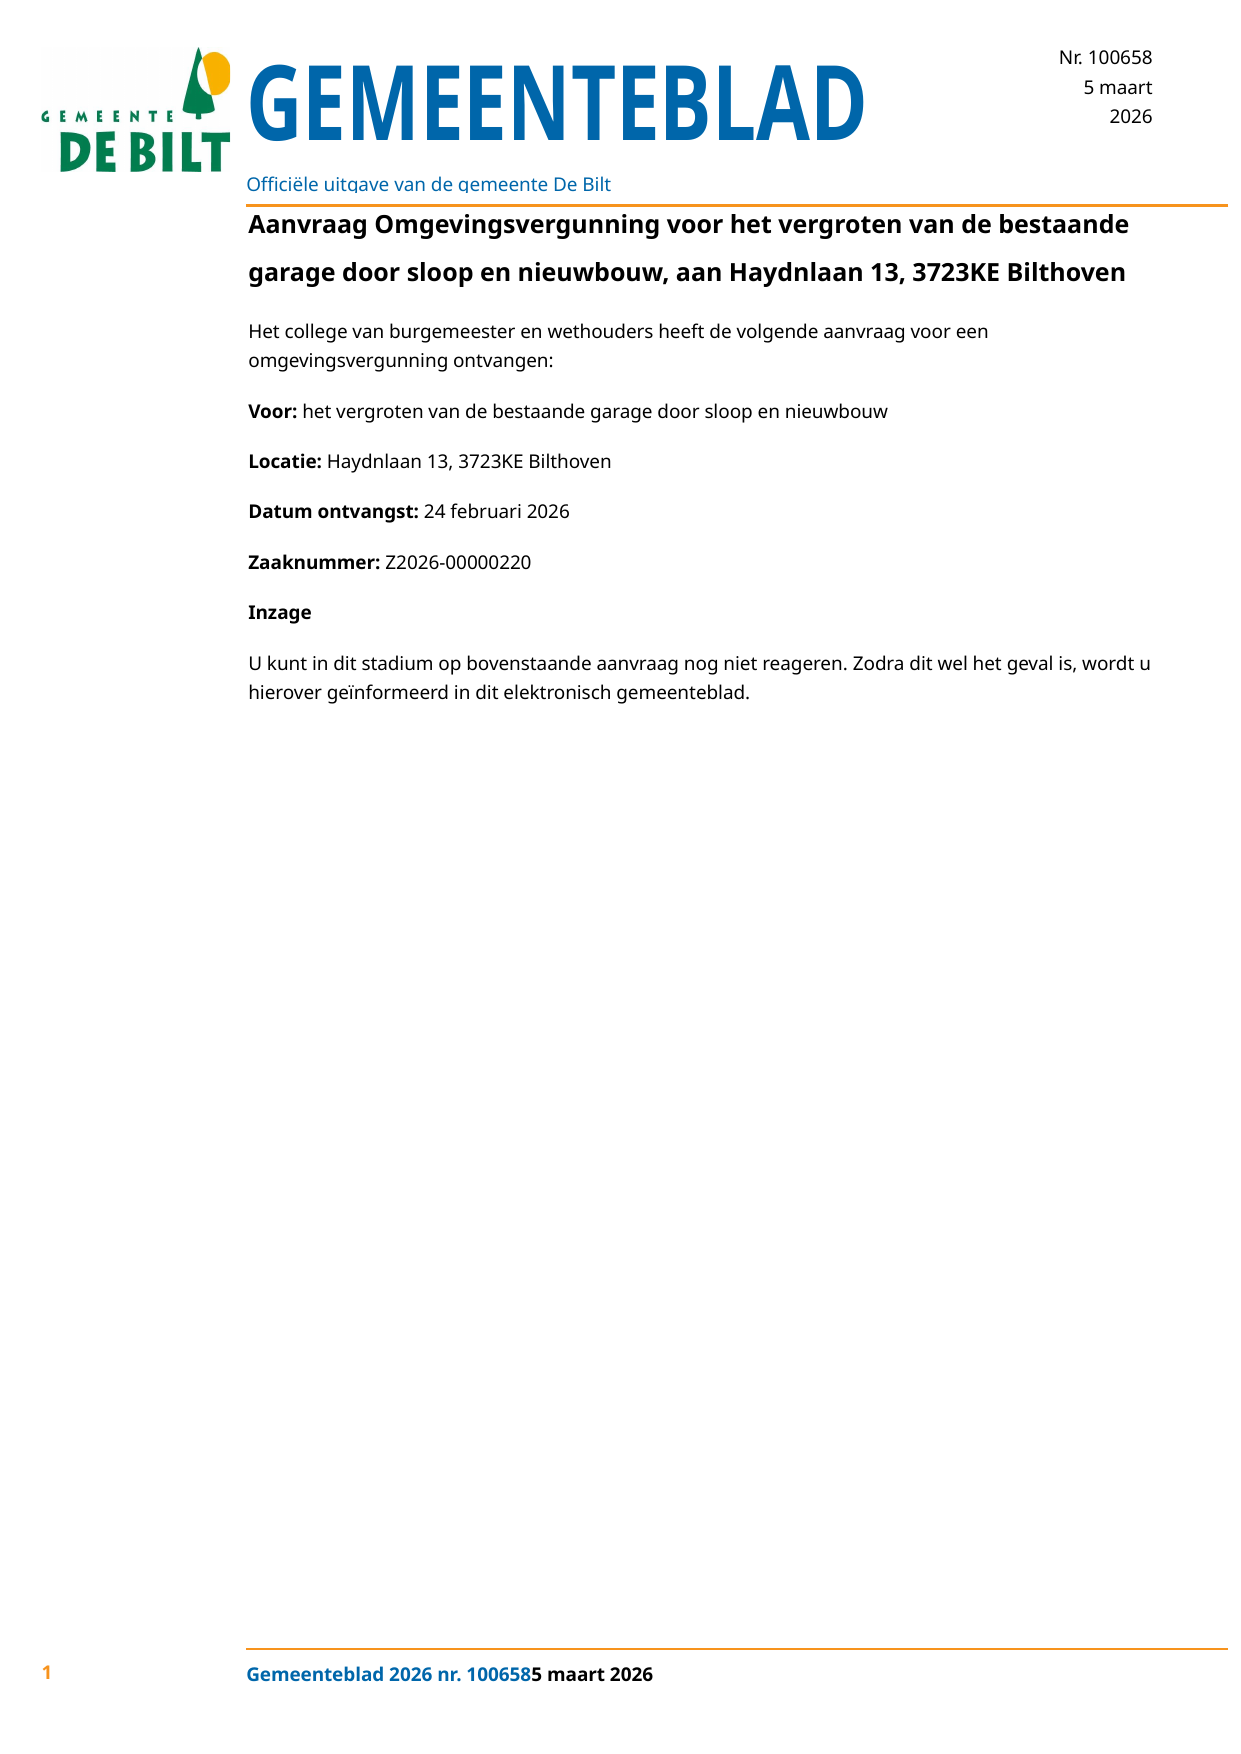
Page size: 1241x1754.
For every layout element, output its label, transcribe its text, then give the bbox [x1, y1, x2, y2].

text Datum ontvangst: 24 februari 2026 [248, 499, 1152, 524]
picture [41, 47, 231, 172]
text Het college van burgemeester en wethouders heeft de volgende aanvraag voor een omgevingsvergunning ontvangen: [248, 318, 1152, 373]
text Aanvraag Omgevingsvergunning voor het vergroten van de bestaande garage door sloop en nieuwbouw, aan Haydnlaan 13, 3723KE Bilthoven [248, 207, 1152, 288]
text Inzage [248, 599, 1152, 625]
text Locatie: Haydnlaan 13, 3723KE Bilthoven [248, 448, 1152, 474]
text Voor: het vergroten van de bestaande garage door sloop en nieuwbouw [248, 398, 1152, 424]
text U kunt in dit stadium op bovenstaande aanvraag nog niet reageren. Zodra dit wel het geval is, wordt u hierover geïnformeerd in dit elektronisch gemeenteblad. [248, 650, 1152, 705]
text Zaaknummer: Z2026-00000220 [248, 549, 1152, 575]
